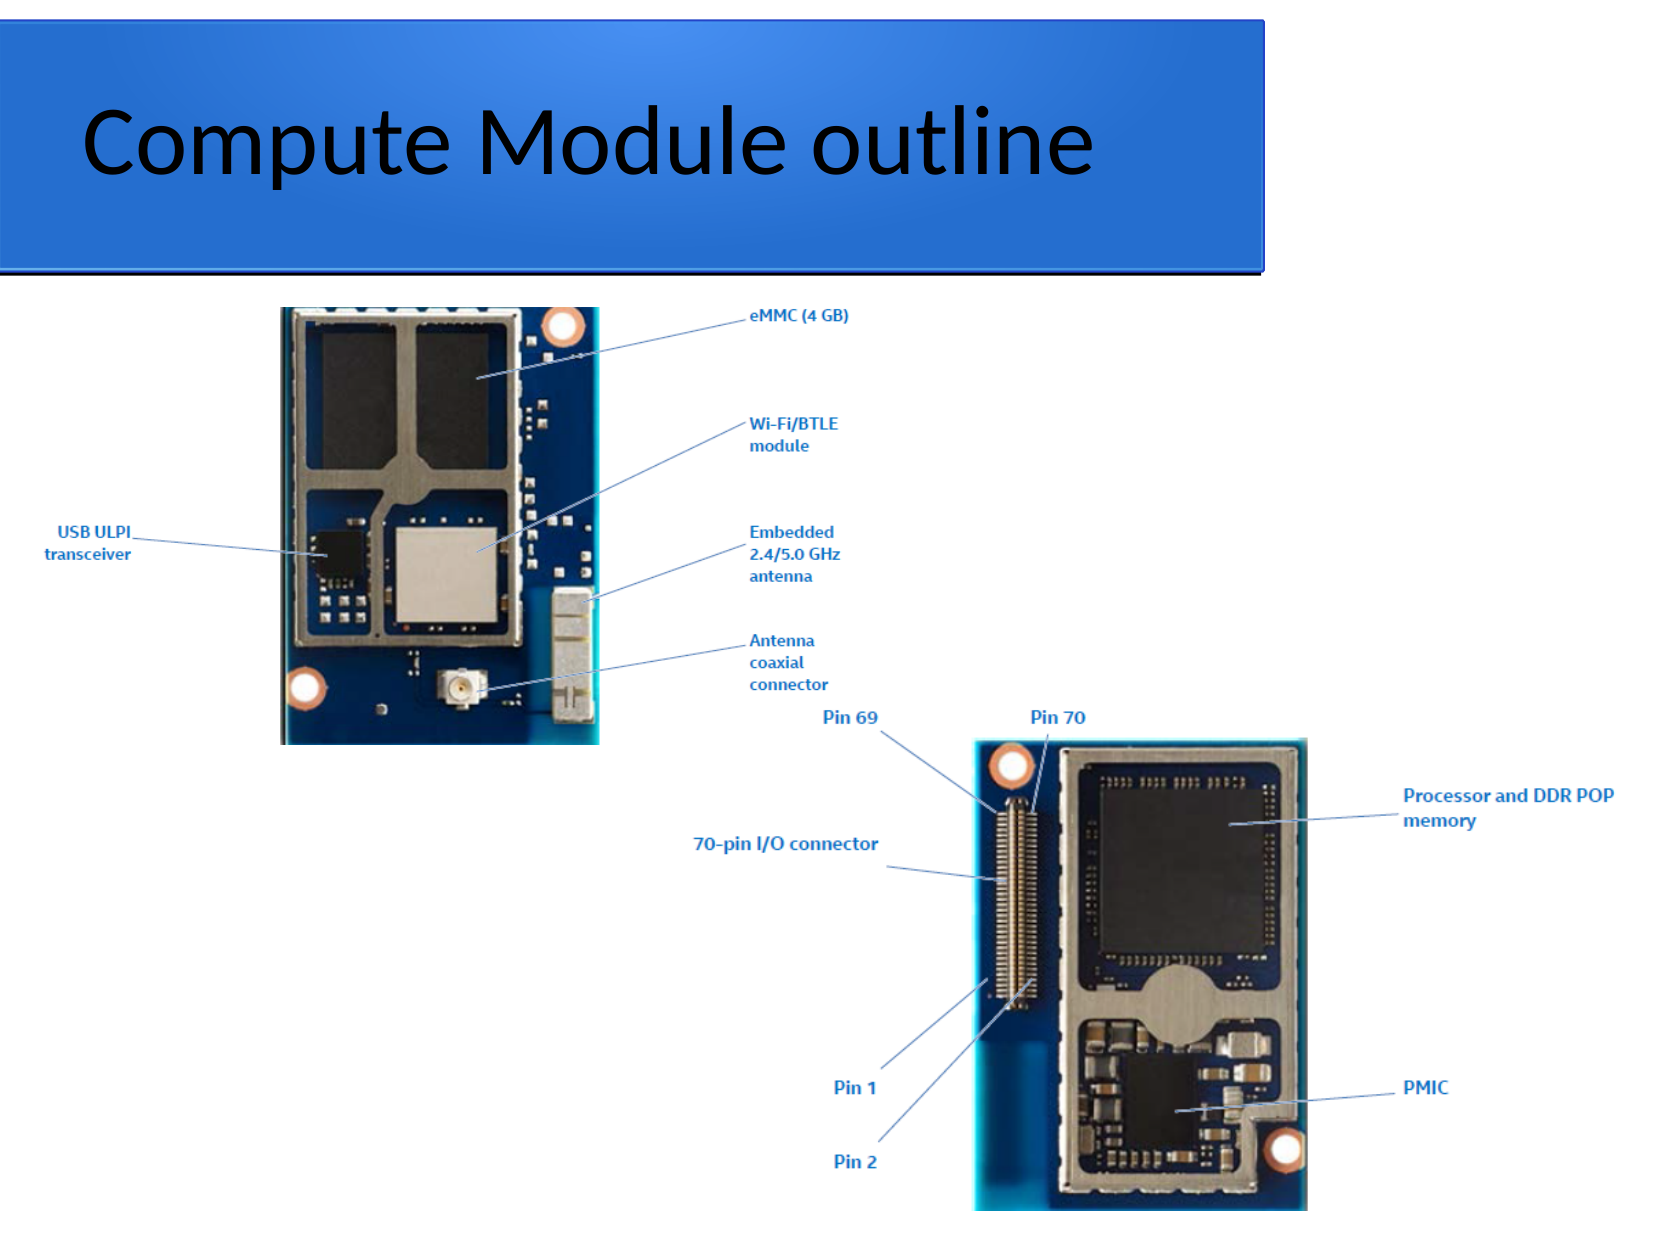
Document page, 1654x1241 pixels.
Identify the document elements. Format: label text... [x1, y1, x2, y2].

title Compute Module outline [82, 47, 1235, 252]
picture [29, 307, 1625, 1211]
